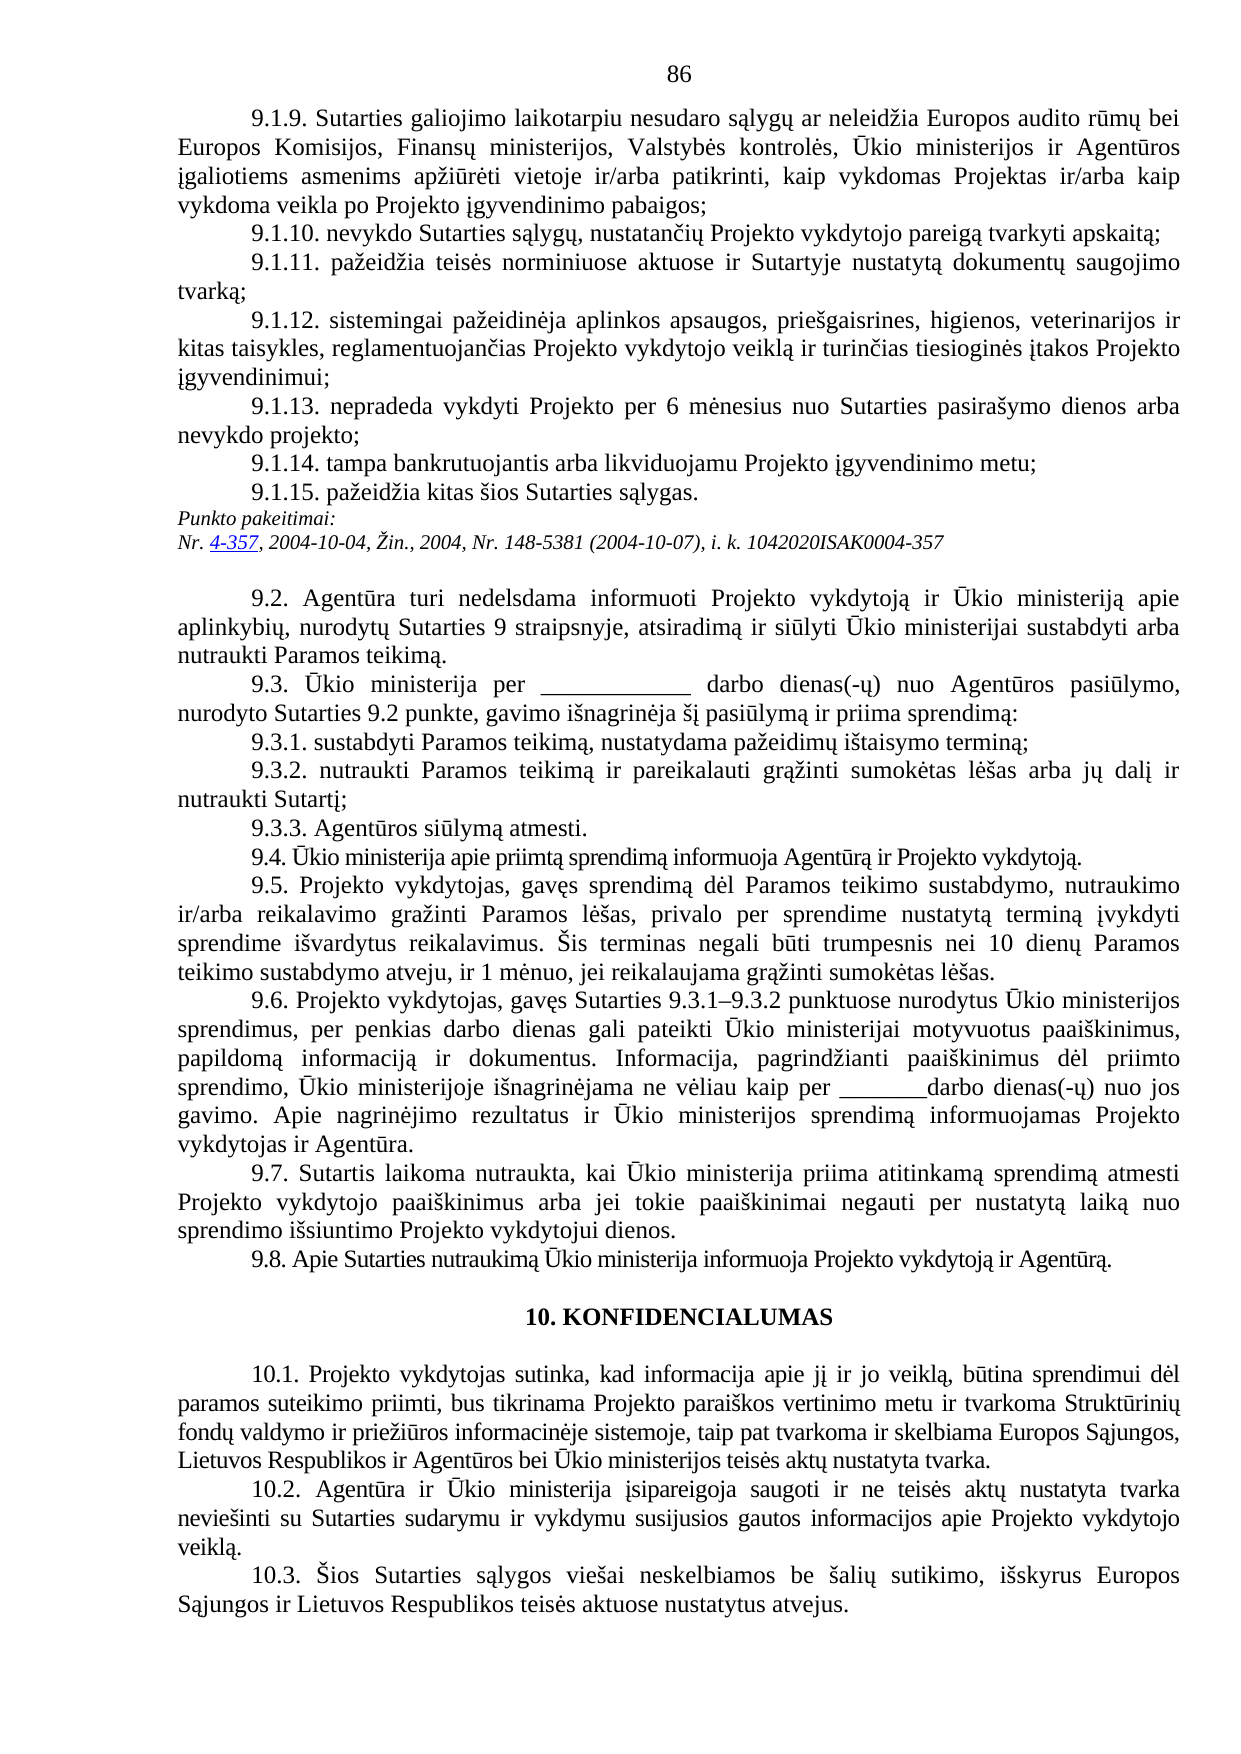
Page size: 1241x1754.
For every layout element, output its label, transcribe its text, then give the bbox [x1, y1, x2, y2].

text 9.1.10. nevykdo Sutarties sąlygų, nustatančių Projekto vykdytojo pareigą tvarkyti apskaitą; [177, 218, 1181, 247]
text 9.1.13. nepradeda vykdyti Projekto per 6 mėnesius nuo Sutarties pasirašymo dienos arba nevykdo projekto; [177, 391, 1181, 448]
text 9.5. Projekto vykdytojas, gavęs sprendimą dėl Paramos teikimo sustabdymo, nutraukimo ir/arba reikalavimo gražinti Paramos lėšas, privalo per sprendime nustatytą terminą įvykdyti sprendime išvardytus reikalavimus. Šis terminas negali būti trumpesnis nei 10 dienų Paramos teikimo sustabdymo atveju, ir 1 mėnuo, jei reikalaujama grąžinti sumokėtas lėšas. [177, 870, 1181, 985]
text 9.7. Sutartis laikoma nutraukta, kai Ūkio ministerija priima atitinkamą sprendimą atmesti Projekto vykdytojo paaiškinimus arba jei tokie paaiškinimai negauti per nustatytą laiką nuo sprendimo išsiuntimo Projekto vykdytojui dienos. [177, 1158, 1181, 1244]
text 9.3. Ūkio ministerija per ____________ darbo dienas(-ų) nuo Agentūros pasiūlymo, nurodyto Sutarties 9.2 punkte, gavimo išnagrinėja šį pasiūlymą ir priima sprendimą: [177, 669, 1181, 727]
text 10.2. Agentūra ir Ūkio ministerija įsipareigoja saugoti ir ne teisės aktų nustatyta tvarka neviešinti su Sutarties sudarymu ir vykdymu susijusios gautos informacijos apie Projekto vykdytojo veiklą. [177, 1474, 1181, 1560]
text 9.1.11. pažeidžia teisės norminiuose aktuose ir Sutartyje nustatytą dokumentų saugojimo tvarką; [177, 247, 1181, 305]
text Punkto pakeitimai: [177, 506, 1181, 530]
text 9.1.14. tampa bankrutuojantis arba likviduojamu Projekto įgyvendinimo metu; [177, 448, 1181, 477]
text 9.3.1. sustabdyti Paramos teikimą, nustatydama pažeidimų ištaisymo terminą; [177, 727, 1181, 755]
text 10.3. Šios Sutarties sąlygos viešai neskelbiamos be šalių sutikimo, išskyrus Europos Sąjungos ir Lietuvos Respublikos teisės aktuose nustatytus atvejus. [177, 1560, 1181, 1618]
text 10.1. Projekto vykdytojas sutinka, kad informacija apie jį ir jo veiklą, būtina sprendimui dėl paramos suteikimo priimti, bus tikrinama Projekto paraiškos vertinimo metu ir tvarkoma Struktūrinių fondų valdymo ir priežiūros informacinėje sistemoje, taip pat tvarkoma ir skelbiama Europos Sąjungos, Lietuvos Respublikos ir Agentūros bei Ūkio ministerijos teisės aktų nustatyta tvarka. [177, 1359, 1181, 1474]
text 10. KONFIDENCIALUMAS [177, 1302, 1181, 1330]
text Nr. 4-357, 2004-10-04, Žin., 2004, Nr. 148-5381 (2004-10-07), i. k. 1042020ISAK0004-357 [177, 530, 1181, 554]
text 9.3.2. nutraukti Paramos teikimą ir pareikalauti grąžinti sumokėtas lėšas arba jų dalį ir nutraukti Sutartį; [177, 755, 1181, 813]
text 9.4. Ūkio ministerija apie priimtą sprendimą informuoja Agentūrą ir Projekto vykdytoją. [177, 842, 1181, 870]
text 9.1.9. Sutarties galiojimo laikotarpiu nesudaro sąlygų ar neleidžia Europos audito rūmų bei Europos Komisijos, Finansų ministerijos, Valstybės kontrolės, Ūkio ministerijos ir Agentūros įgaliotiems asmenims apžiūrėti vietoje ir/arba patikrinti, kaip vykdomas Projektas ir/arba kaip vykdoma veikla po Projekto įgyvendinimo pabaigos; [177, 103, 1181, 218]
text 9.3.3. Agentūros siūlymą atmesti. [177, 813, 1181, 842]
text 9.8. Apie Sutarties nutraukimą Ūkio ministerija informuoja Projekto vykdytoją ir Agentūrą. [177, 1244, 1181, 1273]
text 9.2. Agentūra turi nedelsdama informuoti Projekto vykdytoją ir Ūkio ministeriją apie aplinkybių, nurodytų Sutarties 9 straipsnyje, atsiradimą ir siūlyti Ūkio ministerijai sustabdyti arba nutraukti Paramos teikimą. [177, 583, 1181, 669]
text 9.1.15. pažeidžia kitas šios Sutarties sąlygas. [177, 477, 1181, 506]
text 9.1.12. sistemingai pažeidinėja aplinkos apsaugos, priešgaisrines, higienos, veterinarijos ir kitas taisykles, reglamentuojančias Projekto vykdytojo veiklą ir turinčias tiesioginės įtakos Projekto įgyvendinimui; [177, 305, 1181, 391]
text 9.6. Projekto vykdytojas, gavęs Sutarties 9.3.1–9.3.2 punktuose nurodytus Ūkio ministerijos sprendimus, per penkias darbo dienas gali pateikti Ūkio ministerijai motyvuotus paaiškinimus, papildomą informaciją ir dokumentus. Informacija, pagrindžianti paaiškinimus dėl priimto sprendimo, Ūkio ministerijoje išnagrinėjama ne vėliau kaip per _______darbo dienas(-ų) nuo jos gavimo. Apie nagrinėjimo rezultatus ir Ūkio ministerijos sprendimą informuojamas Projekto vykdytojas ir Agentūra. [177, 985, 1181, 1158]
